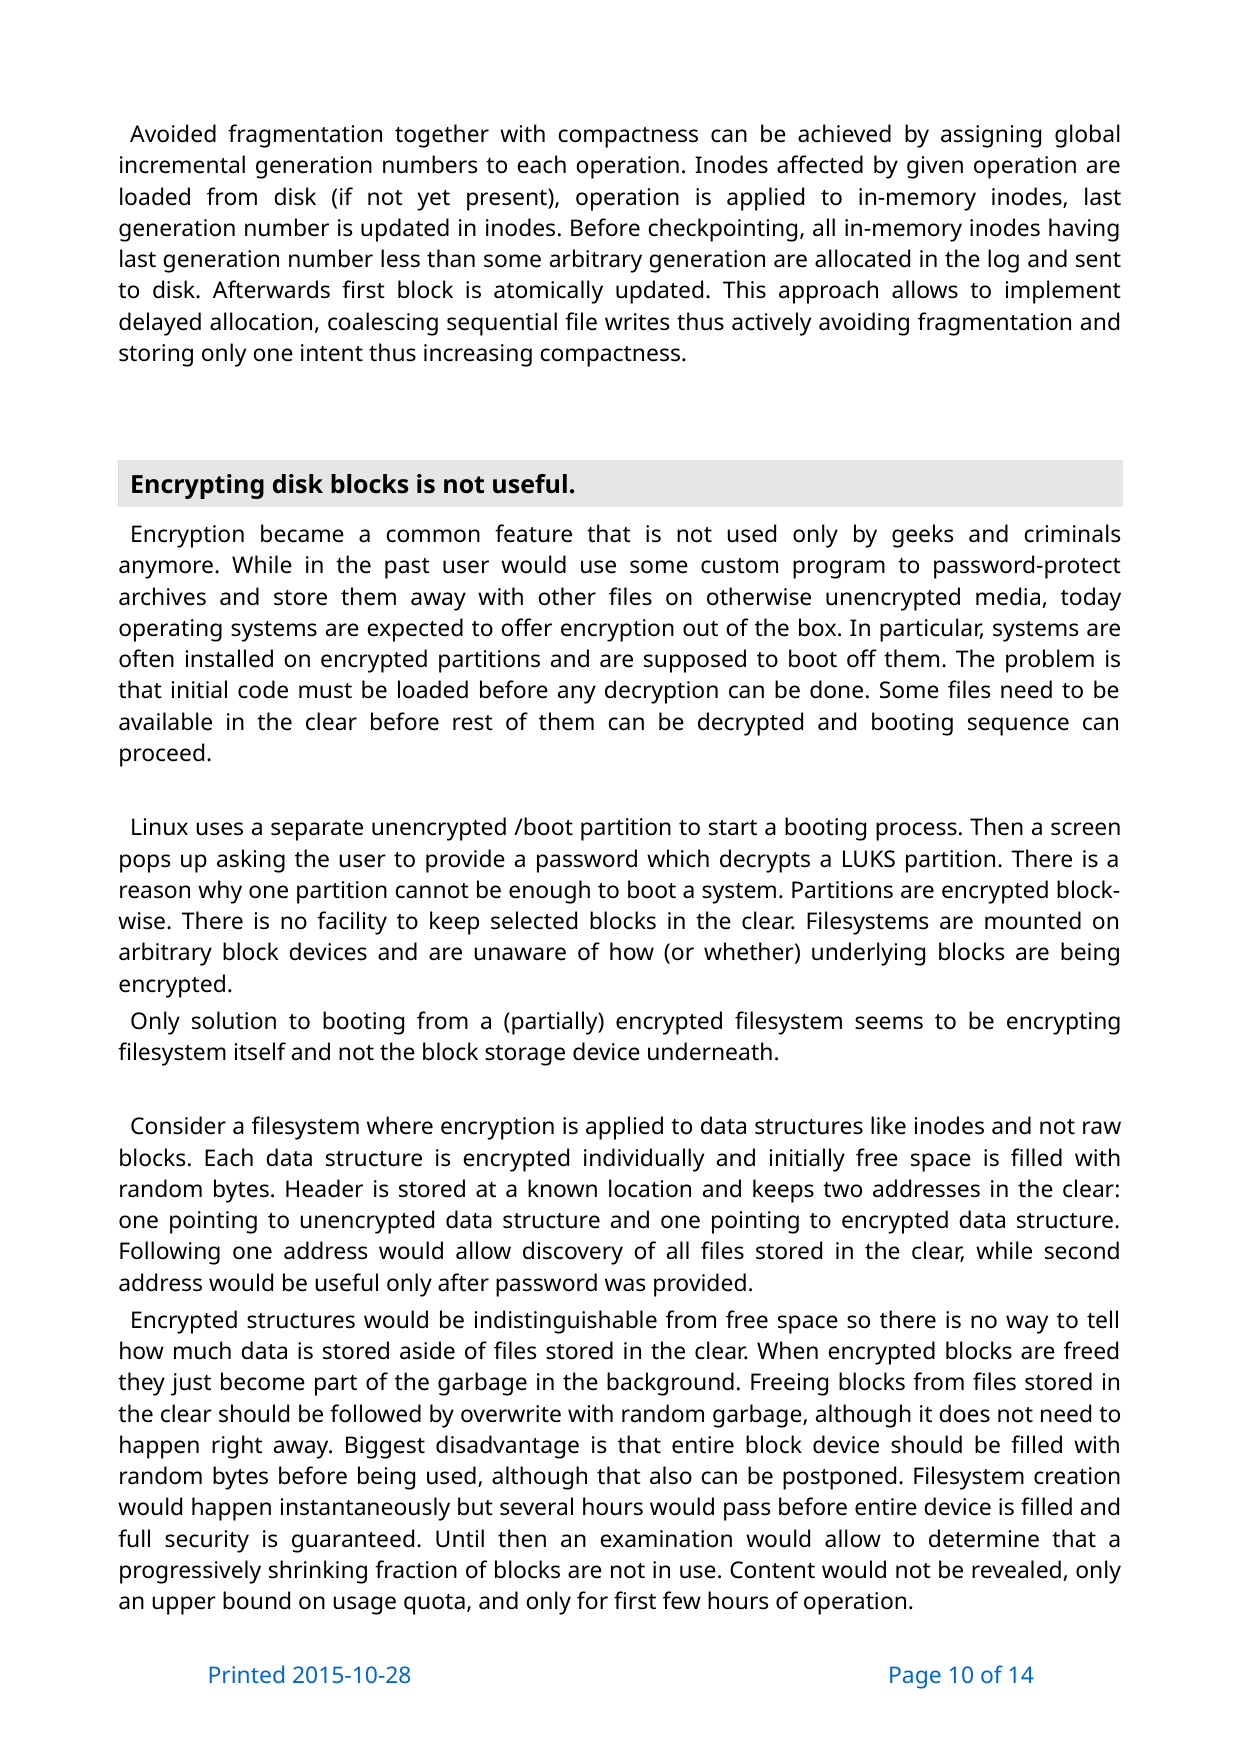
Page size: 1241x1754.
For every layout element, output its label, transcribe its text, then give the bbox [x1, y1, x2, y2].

subtitle Encrypting disk blocks is not useful. [119, 461, 1122, 506]
text Encrypted structures would be indistinguishable from free space so there is no way to tell how much data is stored aside of files stored in the clear. When encrypted blocks are freed they just become part of the garbage in the background. Freeing blocks from files stored in the clear should be followed by overwrite with random garbage, although it does not need to happen right away. Biggest disadvantage is that entire block device should be filled with random bytes before being used, although that also can be postponed. Filesystem creation would happen instantaneously but several hours would pass before entire device is filled and full security is guaranteed. Until then an examination would allow to determine that a progressively shrinking fraction of blocks are not in use. Content would not be revealed, only an upper bound on usage quota, and only for first few hours of operation. [118, 1304, 1122, 1616]
text Only solution to booting from a (partially) encrypted filesystem seems to be encrypting filesystem itself and not the block storage device underneath. [118, 1005, 1122, 1067]
text Avoided fragmentation together with compactness can be achieved by assigning global incremental generation numbers to each operation. Inodes affected by given operation are loaded from disk (if not yet present), operation is applied to in-memory inodes, last generation number is updated in inodes. Before checkpointing, all in-memory inodes having last generation number less than some arbitrary generation are allocated in the log and sent to disk. Afterwards first block is atomically updated. This approach allows to implement delayed allocation, coalescing sequential file writes thus actively avoiding fragmentation and storing only one intent thus increasing compactness. [118, 118, 1122, 368]
text Linux uses a separate unencrypted /boot partition to start a booting process. Then a screen pops up asking the user to provide a password which decrypts a LUKS partition. There is a reason why one partition cannot be enough to boot a system. Partitions are encrypted block-wise. There is no facility to keep selected blocks in the clear. Filesystems are mounted on arbitrary block devices and are unaware of how (or whether) underlying blocks are being encrypted. [118, 811, 1122, 999]
text Encryption became a common feature that is not used only by geeks and criminals anymore. While in the past user would use some custom program to password-protect archives and store them away with other files on otherwise unencrypted media, today operating systems are expected to offer encryption out of the box. In particular, systems are often installed on encrypted partitions and are supposed to boot off them. The problem is that initial code must be loaded before any decryption can be done. Some files need to be available in the clear before rest of them can be decrypted and booting sequence can proceed. [118, 518, 1122, 768]
text Consider a filesystem where encryption is applied to data structures like inodes and not raw blocks. Each data structure is encrypted individually and initially free space is filled with random bytes. Header is stored at a known location and keeps two addresses in the clear: one pointing to unencrypted data structure and one pointing to encrypted data structure. Following one address would allow discovery of all files stored in the clear, while second address would be useful only after password was provided. [118, 1110, 1122, 1298]
